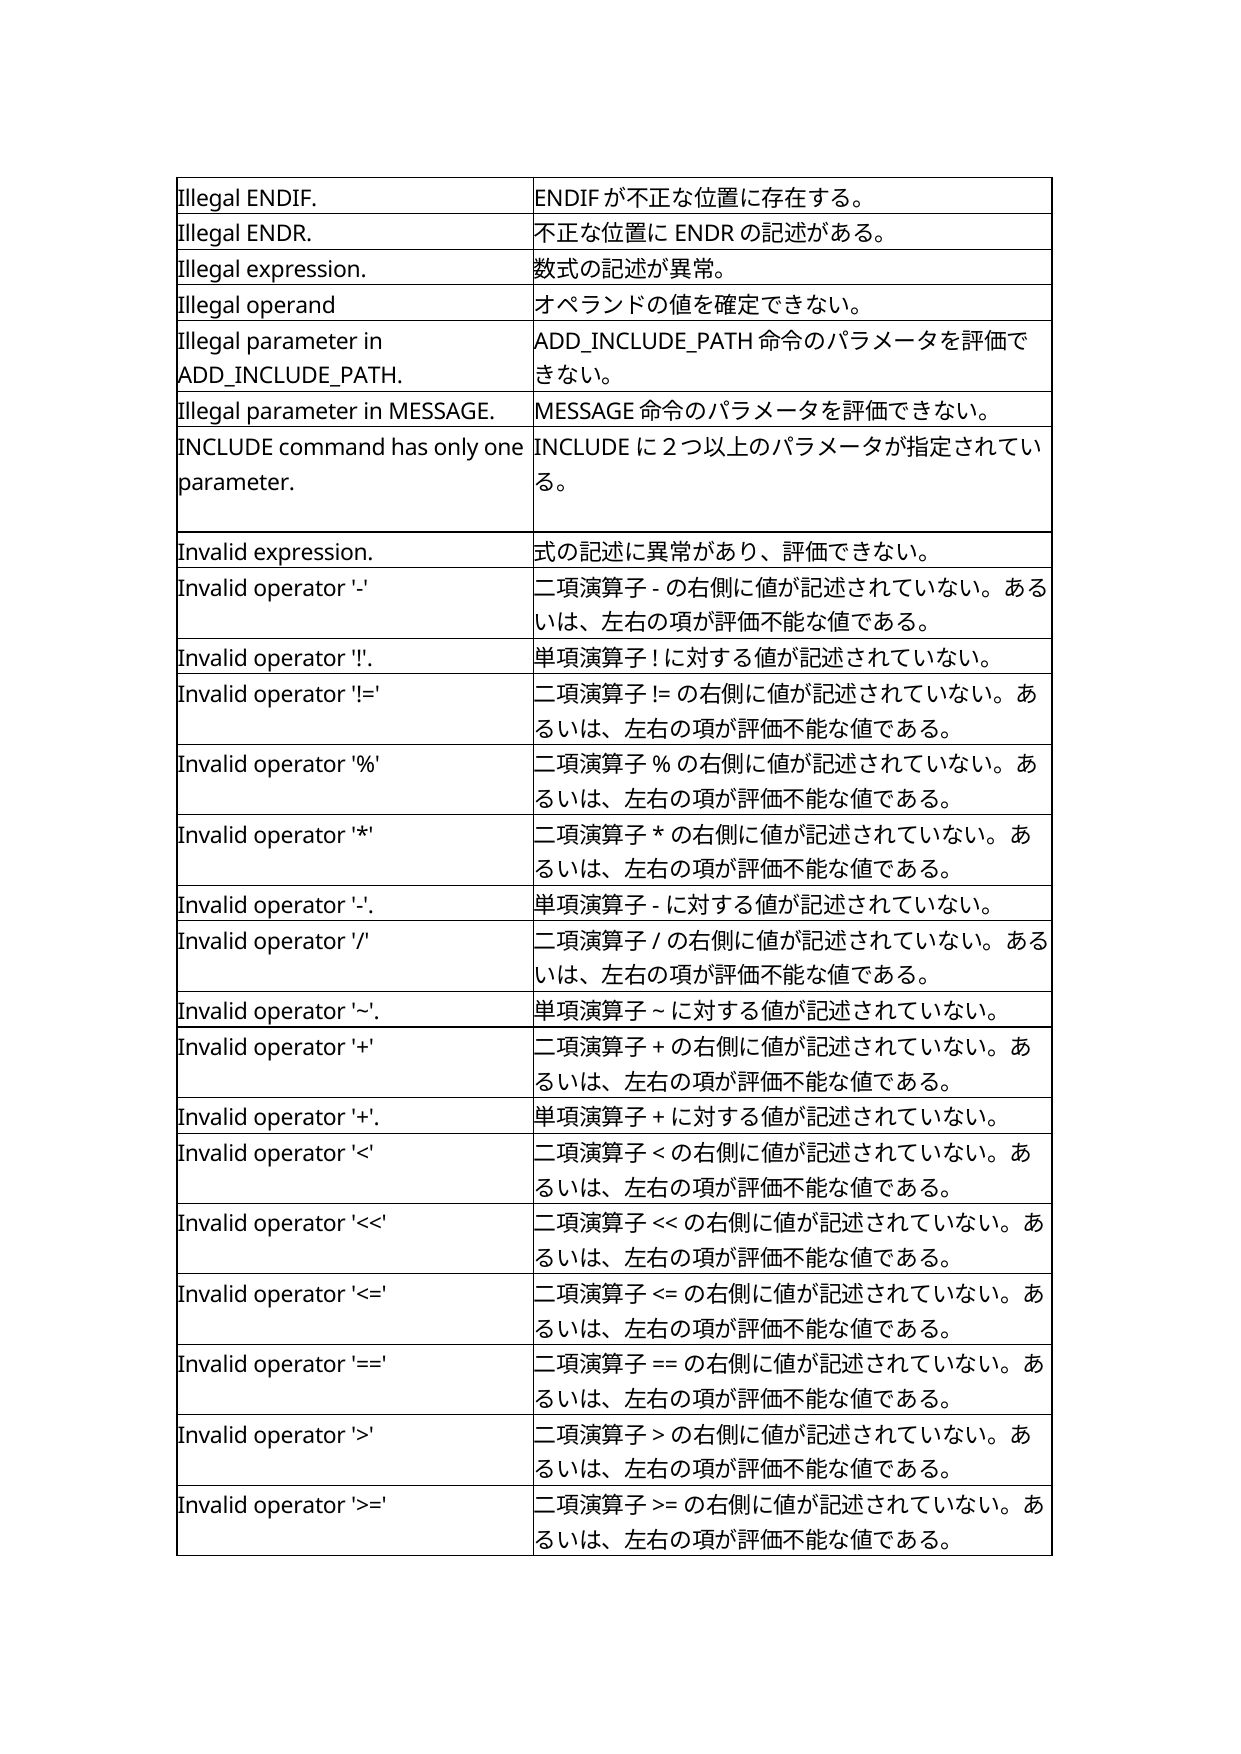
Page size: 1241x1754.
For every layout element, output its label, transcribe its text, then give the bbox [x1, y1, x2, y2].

table_cell 二項演算子 <= の右側に値が記述されていない。あるいは、左右の項が評価不能な値である。 [534, 1274, 1051, 1344]
table_cell 二項演算子 < の右側に値が記述されていない。あるいは、左右の項が評価不能な値である。 [534, 1134, 1051, 1203]
table_cell Illegal ENDR. [178, 214, 533, 249]
table_cell 二項演算子 + の右側に値が記述されていない。あるいは、左右の項が評価不能な値である。 [534, 1028, 1051, 1097]
table_cell 単項演算子 - に対する値が記述されていない。 [534, 886, 1051, 920]
table_cell ENDIFが不正な位置に存在する。 [534, 178, 1051, 213]
table_cell Invalid operator '<' [178, 1134, 533, 1203]
table_cell Illegal operand [178, 285, 533, 320]
table_cell 単項演算子 ! に対する値が記述されていない。 [534, 639, 1051, 673]
table_cell Illegal parameter in MESSAGE. [178, 392, 533, 426]
table_cell 単項演算子 + に対する値が記述されていない。 [534, 1098, 1051, 1132]
table_cell Invalid expression. [178, 533, 533, 567]
table_cell 二項演算子 * の右側に値が記述されていない。あるいは、左右の項が評価不能な値である。 [534, 815, 1051, 884]
table_cell ADD_INCLUDE_PATH命令のパラメータを評価できない。 [534, 321, 1051, 391]
table_cell Invalid operator '!'. [178, 639, 533, 673]
table_cell 二項演算子 << の右側に値が記述されていない。あるいは、左右の項が評価不能な値である。 [534, 1204, 1051, 1273]
table_cell 二項演算子 - の右側に値が記述されていない。あるいは、左右の項が評価不能な値である。 [534, 568, 1051, 637]
table_cell Invalid operator '<=' [178, 1274, 533, 1344]
table_cell Invalid operator '-'. [178, 886, 533, 920]
table_cell Invalid operator '~'. [178, 992, 533, 1026]
table_cell Illegal ENDIF. [178, 178, 533, 213]
table_cell Invalid operator '+' [178, 1028, 533, 1097]
table_cell Invalid operator '+'. [178, 1098, 533, 1132]
table_cell Invalid operator '*' [178, 815, 533, 884]
table_cell INCLUDE に２つ以上のパラメータが指定されている。 [534, 427, 1051, 531]
table_cell INCLUDE command has only one parameter. [178, 427, 533, 531]
table_cell 二項演算子 % の右側に値が記述されていない。あるいは、左右の項が評価不能な値である。 [534, 745, 1051, 814]
table_cell Invalid operator '<<' [178, 1204, 533, 1273]
table_cell 二項演算子 >= の右側に値が記述されていない。あるいは、左右の項が評価不能な値である。 [534, 1486, 1051, 1555]
table_cell Illegal parameter in ADD_INCLUDE_PATH. [178, 321, 533, 391]
table_cell オペランドの値を確定できない。 [534, 285, 1051, 320]
table_cell 不正な位置にENDRの記述がある。 [534, 214, 1051, 249]
table_cell Illegal expression. [178, 250, 533, 284]
table_cell Invalid operator '%' [178, 745, 533, 814]
table_cell 二項演算子 != の右側に値が記述されていない。あるいは、左右の項が評価不能な値である。 [534, 674, 1051, 744]
table_cell Invalid operator '==' [178, 1345, 533, 1414]
table_cell 二項演算子 > の右側に値が記述されていない。あるいは、左右の項が評価不能な値である。 [534, 1415, 1051, 1484]
table_cell Invalid operator '/' [178, 921, 533, 991]
table_cell 単項演算子 ~ に対する値が記述されていない。 [534, 992, 1051, 1026]
table_cell 数式の記述が異常。 [534, 250, 1051, 284]
table_cell Invalid operator '-' [178, 568, 533, 637]
table_cell Invalid operator '!=' [178, 674, 533, 744]
table_cell MESSAGE命令のパラメータを評価できない。 [534, 392, 1051, 426]
table_cell Invalid operator '>=' [178, 1486, 533, 1555]
table_cell Invalid operator '>' [178, 1415, 533, 1484]
table_cell 式の記述に異常があり、評価できない。 [534, 533, 1051, 567]
table_cell 二項演算子 / の右側に値が記述されていない。あるいは、左右の項が評価不能な値である。 [534, 921, 1051, 991]
table_cell 二項演算子 == の右側に値が記述されていない。あるいは、左右の項が評価不能な値である。 [534, 1345, 1051, 1414]
